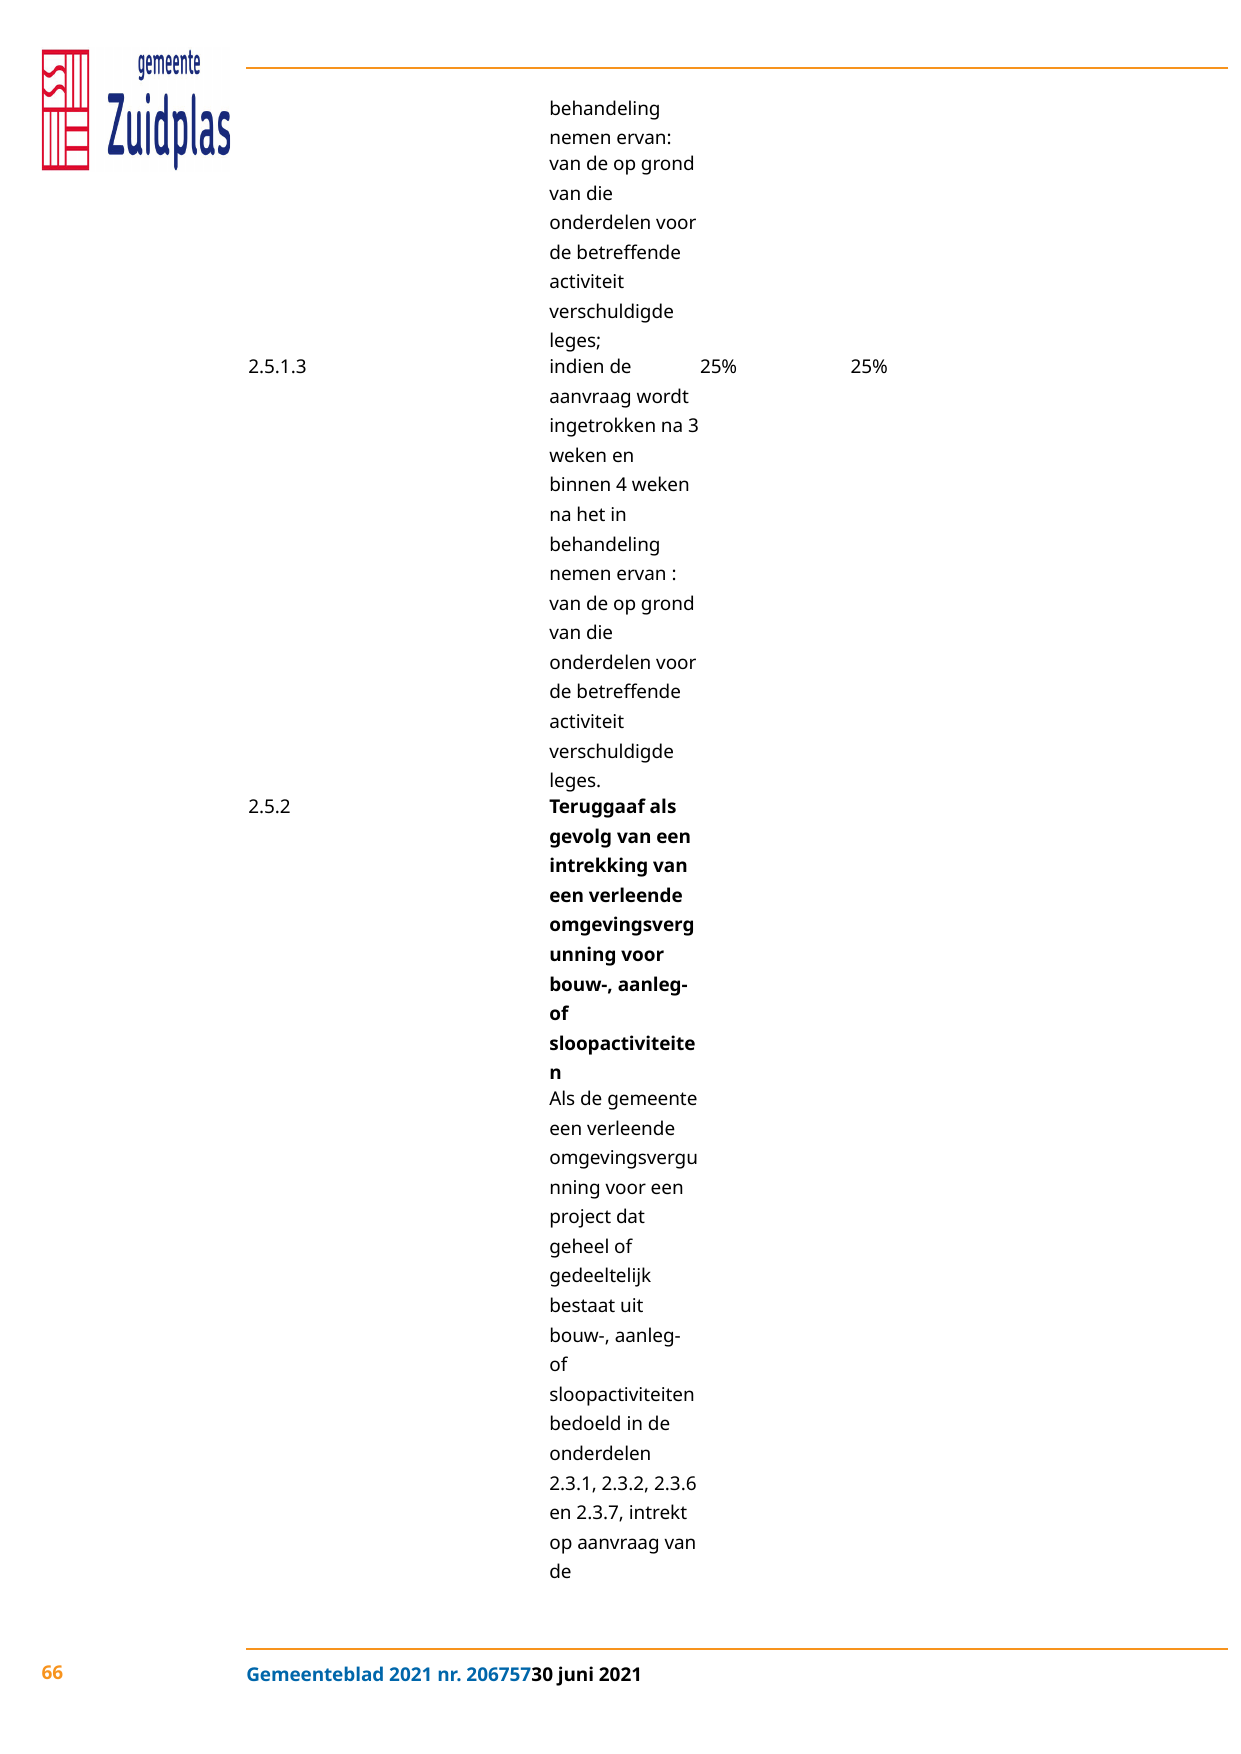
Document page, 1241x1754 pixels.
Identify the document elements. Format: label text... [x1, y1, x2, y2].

table_cell [700, 1085, 850, 1584]
table_cell Teruggaaf als gevolg van een intrekking van een verleende omgevingsvergunning voor bouw-, aanleg- of sloopactiviteiten [549, 793, 700, 1085]
table_cell [700, 793, 850, 1085]
table_cell [248, 95, 549, 353]
table_cell Als de gemeente een verleende omgevingsvergunning voor een project dat geheel of gedeeltelijk bestaat uit bouw-, aanleg- of sloopactiviteiten bedoeld in de onderdelen 2.3.1, 2.3.2, 2.3.6 en 2.3.7, intrekt op aanvraag van de [549, 1085, 700, 1584]
table_cell 2.5.2 [248, 793, 549, 1085]
table_cell [850, 1085, 1001, 1584]
table_cell behandeling nemen ervan: [549, 95, 700, 150]
table_cell 25% [700, 353, 850, 793]
table_cell [850, 793, 1001, 1085]
table_cell van de op grond van die onderdelen voor de betreffende activiteit verschuldigde leges; [549, 150, 700, 353]
table_cell indien de aanvraag wordt ingetrokken na 3 weken en binnen 4 weken na het in behandeling nemen ervan : van de op grond van die onderdelen voor de betreffende activiteit verschuldigde leges. [549, 353, 700, 793]
table_cell 25% [850, 353, 1001, 793]
table_cell [248, 1085, 549, 1584]
picture [41, 47, 231, 172]
table_cell [700, 95, 850, 353]
table_cell 2.5.1.3 [248, 353, 549, 793]
table_cell [850, 95, 1001, 353]
